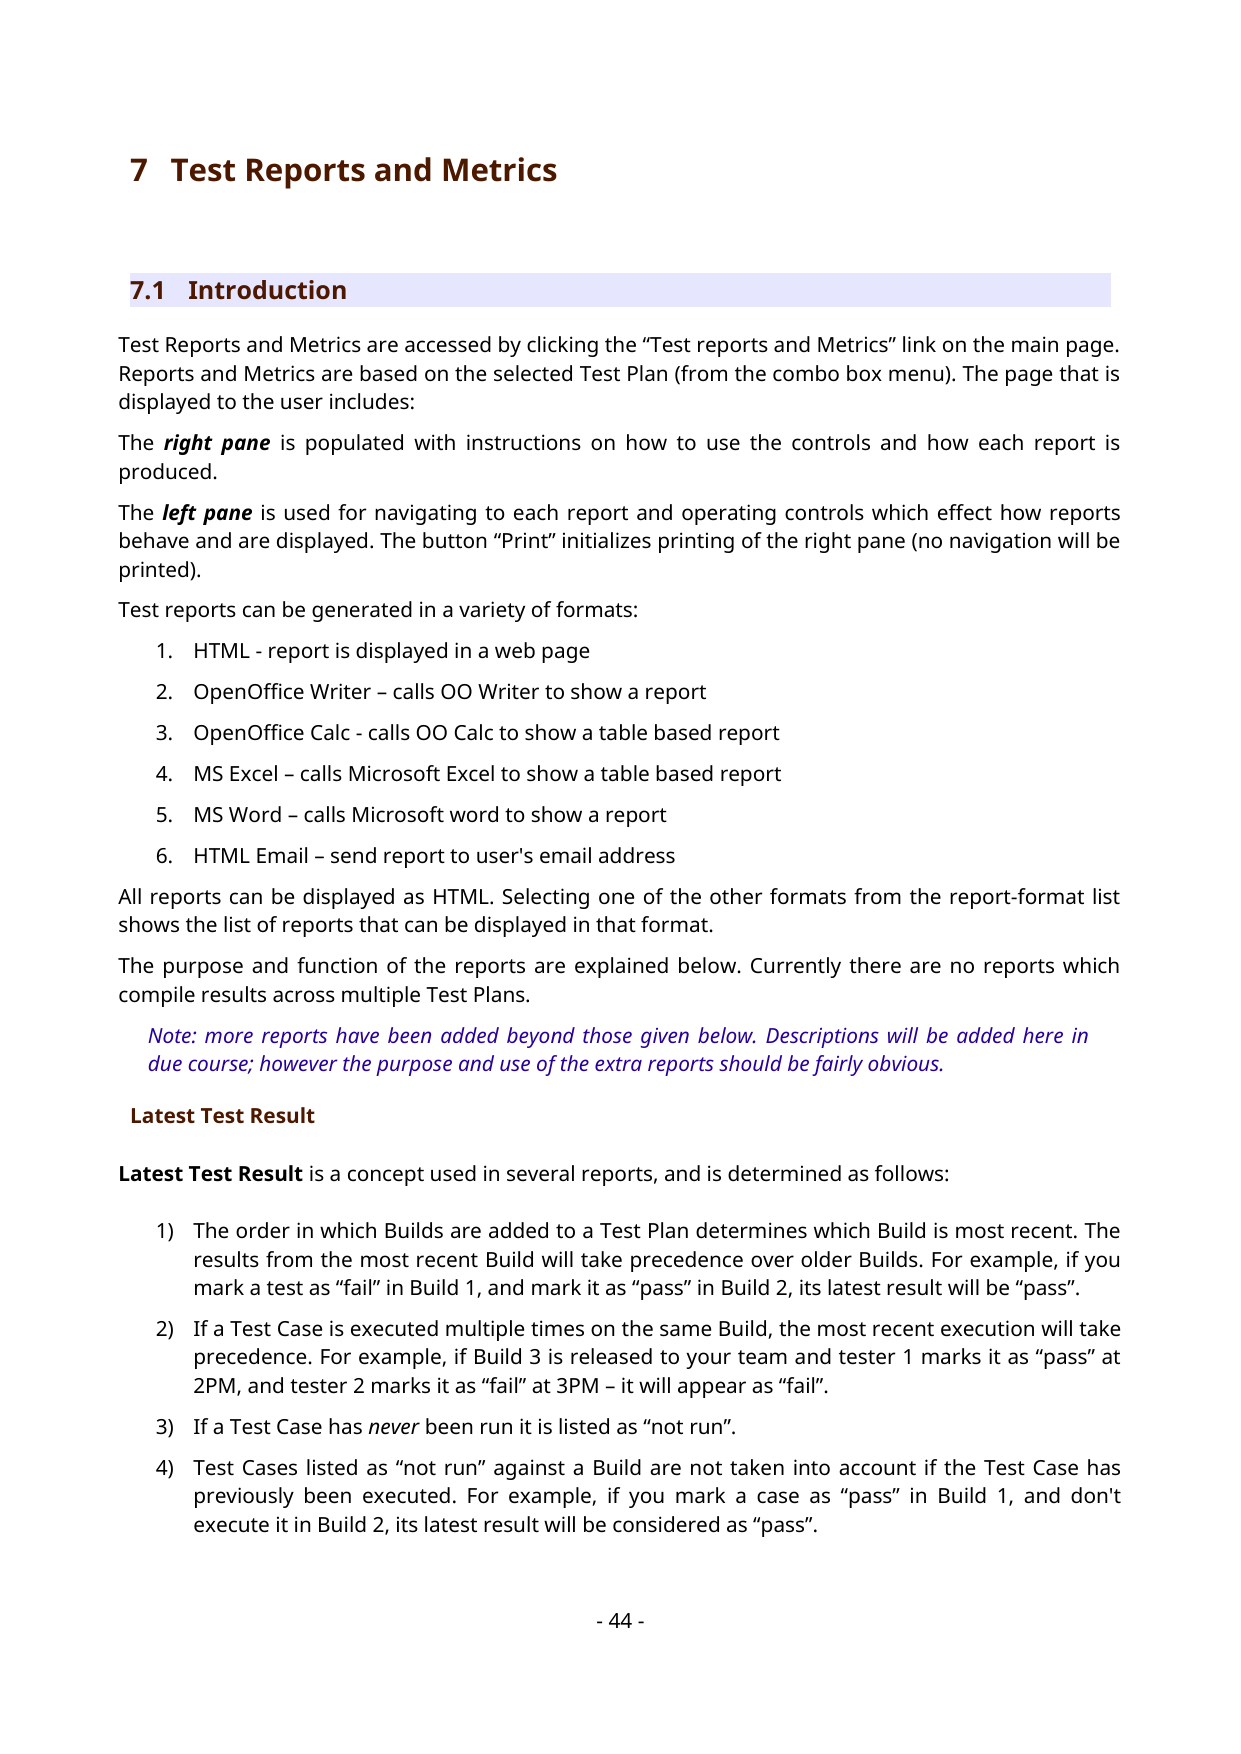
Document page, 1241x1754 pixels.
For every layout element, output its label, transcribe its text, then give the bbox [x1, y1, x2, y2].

subtitle Introduction [130, 273, 1111, 307]
subtitle Latest Test Result [130, 1101, 1111, 1130]
text Test reports can be generated in a variety of formats: [118, 596, 1122, 624]
list HTML Email – send report to user's email address [156, 841, 1122, 870]
list OpenOffice Calc - calls OO Calc to show a table based report [156, 718, 1122, 747]
text The right pane is populated with instructions on how to use the controls and how each report is produced. [118, 428, 1122, 485]
list If a Test Case is executed multiple times on the same Build, the most recent execution will take precedence. For example, if Build 3 is released to your team and tester 1 marks it as “pass” at 2PM, and tester 2 marks it as “fail” at 3PM – it will appear as “fail”. [156, 1314, 1122, 1399]
list MS Excel – calls Microsoft Excel to show a table based report [156, 759, 1122, 788]
text Note: more reports have been added beyond those given below. Descriptions will be added here in due course; however the purpose and use of the extra reports should be fairly obvious. [148, 1021, 1093, 1078]
text All reports can be displayed as HTML. Selecting one of the other formats from the report-format list shows the list of reports that can be displayed in that format. [118, 882, 1122, 939]
subtitle Test Reports and Metrics [130, 148, 1111, 190]
text The left pane is used for navigating to each report and operating controls which effect how reports behave and are displayed. The button “Print” initializes printing of the right pane (no navigation will be printed). [118, 498, 1122, 583]
text Test Reports and Metrics are accessed by clicking the “Test reports and Metrics” link on the main page. Reports and Metrics are based on the selected Test Plan (from the combo box menu). The page that is displayed to the user includes: [118, 331, 1122, 416]
list The order in which Builds are added to a Test Plan determines which Build is most recent. The results from the most recent Build will take precedence over older Builds. For example, if you mark a test as “fail” in Build 1, and mark it as “pass” in Build 2, its latest result will be “pass”. [156, 1216, 1122, 1302]
text The purpose and function of the reports are explained below. Currently there are no reports which compile results across multiple Test Plans. [118, 952, 1122, 1008]
text Latest Test Result is a concept used in several reports, and is determined as follows: [118, 1159, 1122, 1188]
list Test Cases listed as “not run” against a Build are not taken into account if the Test Case has previously been executed. For example, if you mark a case as “pass” in Build 1, and don't execute it in Build 2, its latest result will be considered as “pass”. [156, 1453, 1122, 1538]
list If a Test Case has never been run it is listed as “not run”. [156, 1412, 1122, 1440]
list MS Word – calls Microsoft word to show a report [156, 800, 1122, 829]
list HTML - report is displayed in a web page [156, 637, 1122, 665]
list OpenOffice Writer – calls OO Writer to show a report [156, 677, 1122, 706]
